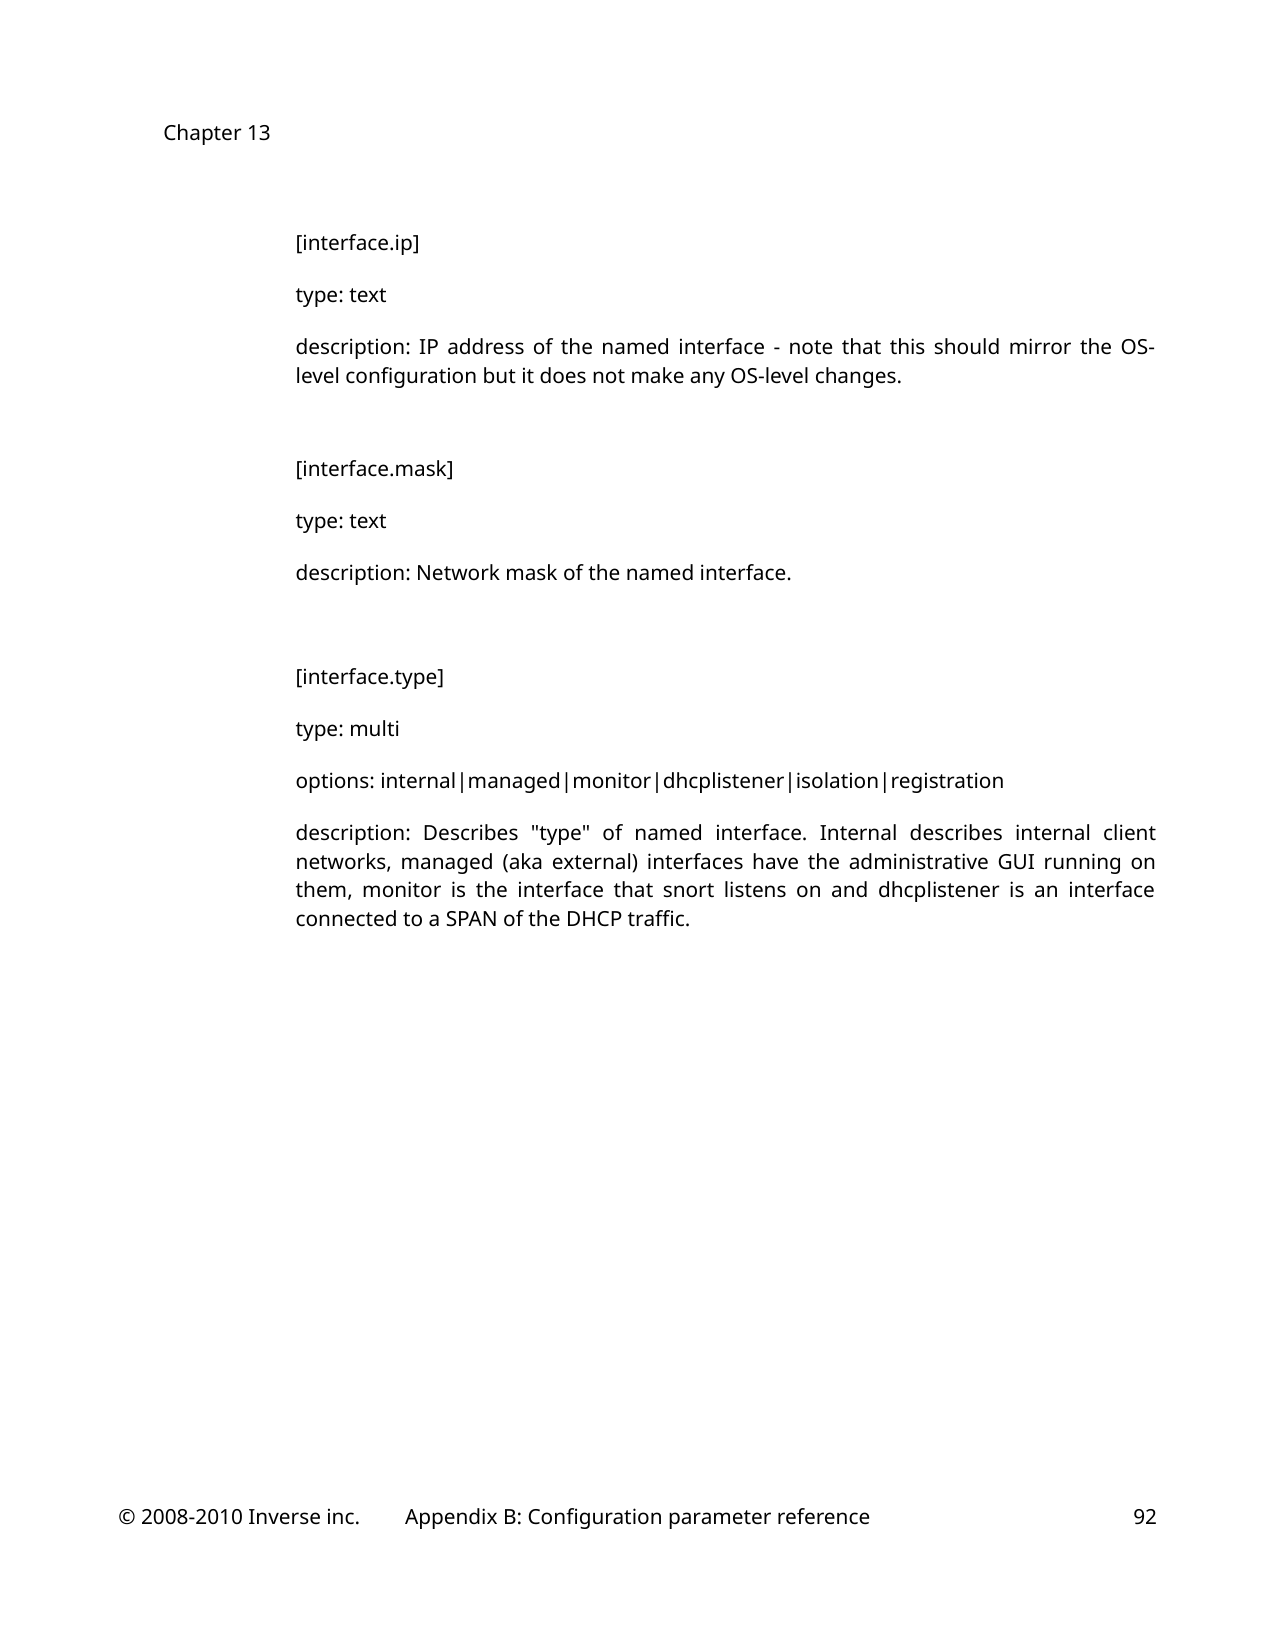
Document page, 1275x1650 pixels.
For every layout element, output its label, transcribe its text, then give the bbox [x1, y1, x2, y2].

text type: text [295, 506, 1157, 534]
text description: Describes "type" of named interface. Internal describes internal client networks, managed (aka external) interfaces have the administrative GUI running on them, monitor is the interface that snort listens on and dhcplistener is an interface connected to a SPAN of the DHCP traffic. [295, 818, 1157, 932]
text type: multi [295, 714, 1157, 743]
text description: Network mask of the named interface. [295, 558, 1157, 586]
text description: IP address of the named interface - note that this should mirror the OS-level configuration but it does not make any OS-level changes. [295, 332, 1157, 389]
text [interface.ip] [295, 228, 1157, 257]
text [interface.type] [295, 662, 1157, 691]
text options: internal|managed|monitor|dhcplistener|isolation|registration [295, 766, 1157, 795]
text [interface.mask] [295, 454, 1157, 482]
text type: text [295, 280, 1157, 309]
